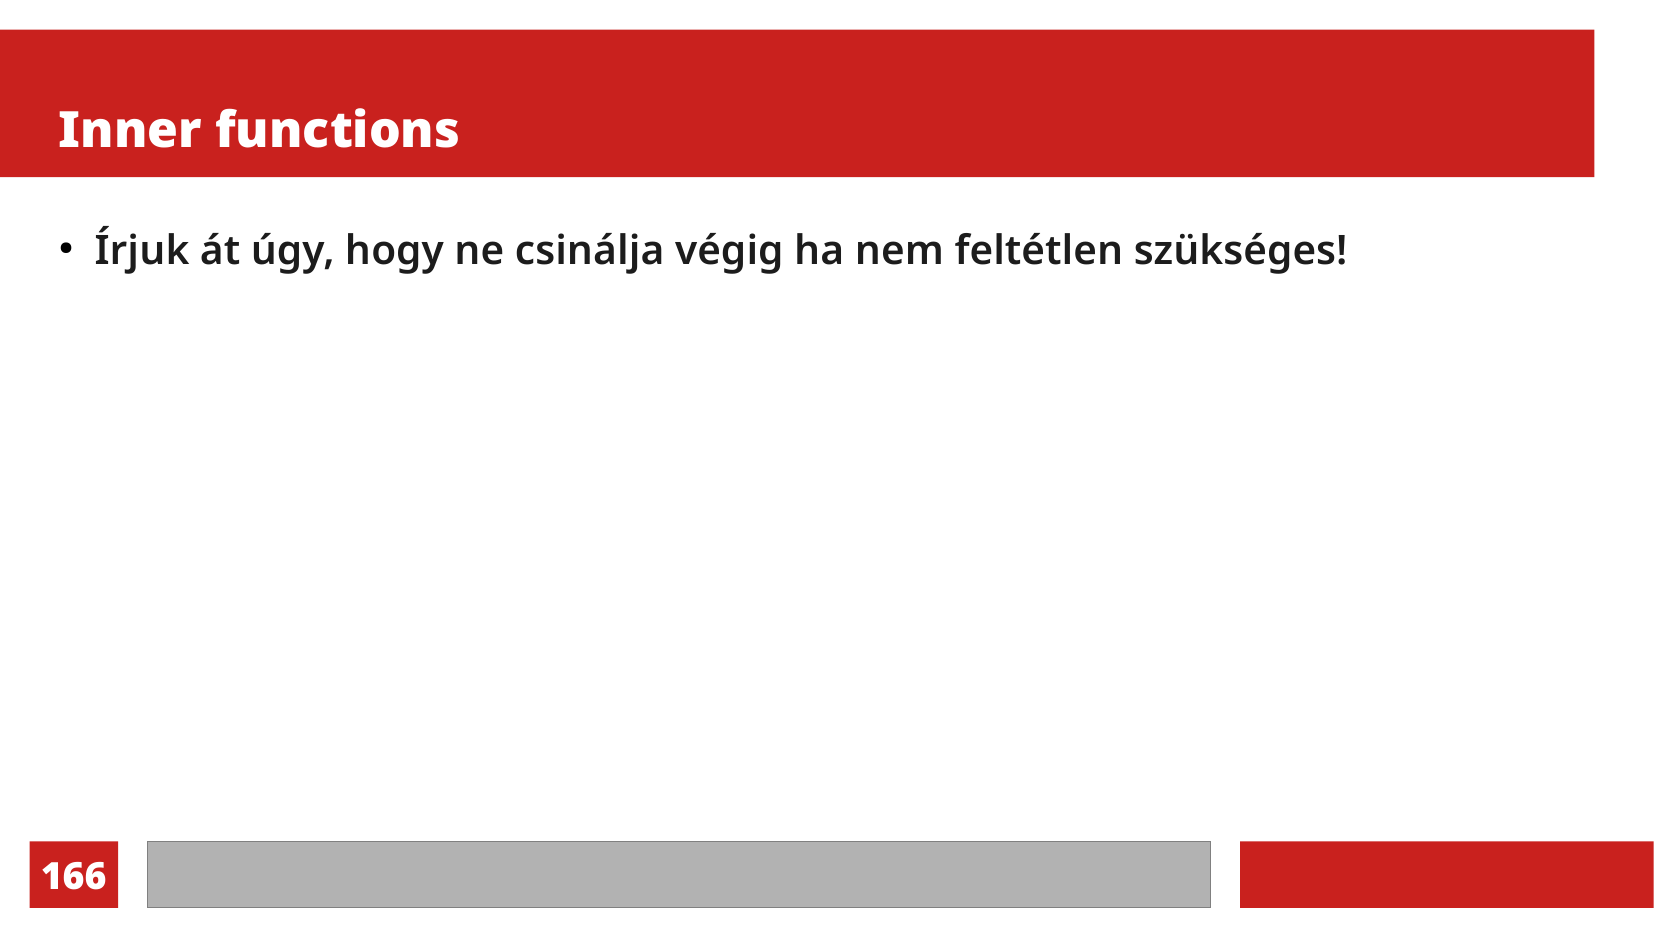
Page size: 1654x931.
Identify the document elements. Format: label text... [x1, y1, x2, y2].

title Inner functions [59, 44, 1595, 163]
list Írjuk át úgy, hogy ne csinálja végig ha nem feltétlen szükséges! [59, 221, 1565, 739]
